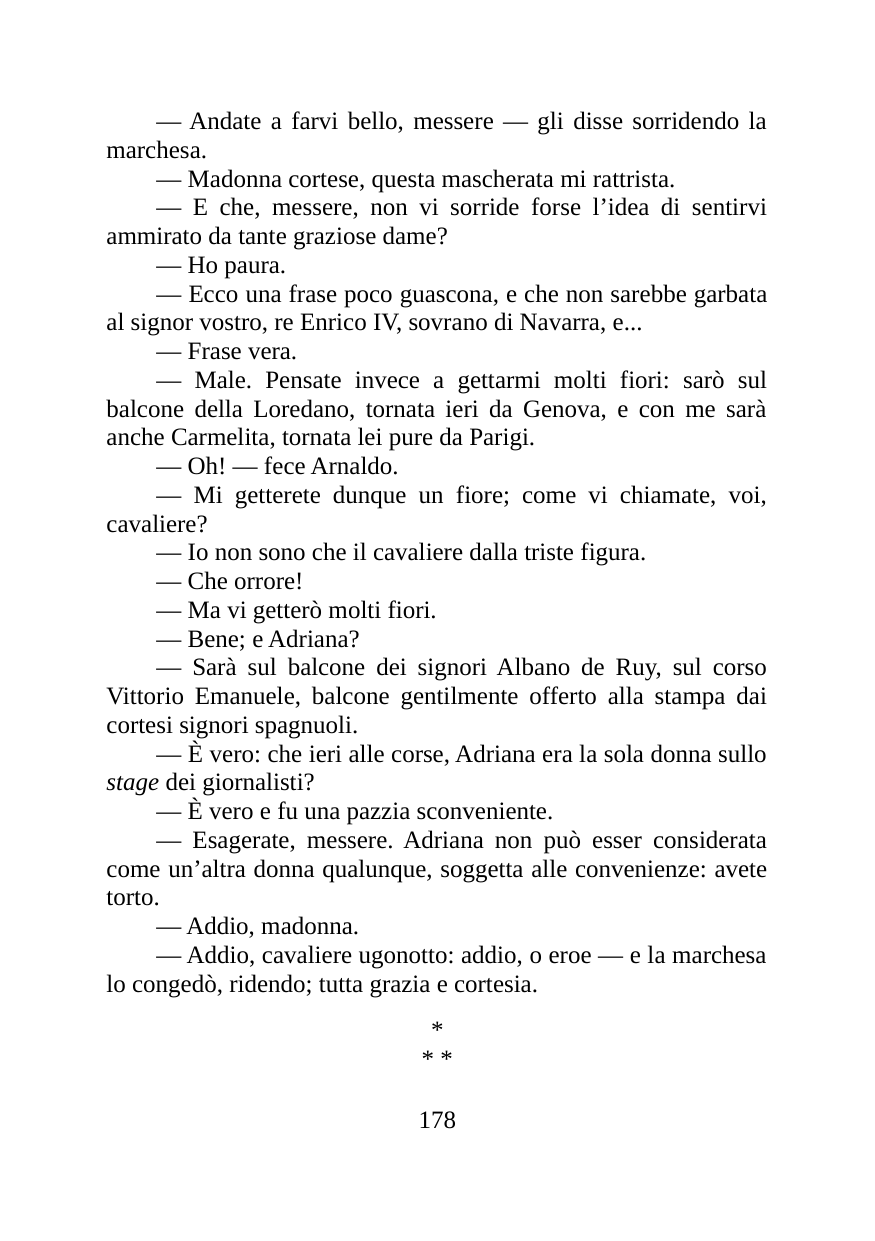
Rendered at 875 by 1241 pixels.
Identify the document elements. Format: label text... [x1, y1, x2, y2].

text * * * [106, 1015, 768, 1073]
text — Io non sono che il cavaliere dalla triste figura. [106, 537, 768, 566]
text — Ho paura. [106, 250, 768, 279]
text — Mi getterete dunque un fiore; come vi chiamate, voi, cavaliere? [106, 480, 768, 537]
text — Che orrore! [106, 566, 768, 595]
text — Addio, cavaliere ugonotto: addio, o eroe — e la marchesa lo congedò, ridendo; tutta grazia e cortesia. [106, 940, 768, 997]
text — Bene; e Adriana? [106, 624, 768, 652]
text — Male. Pensate invece a gettarmi molti fiori: sarò sul balcone della Loredano, tornata ieri da Genova, e con me sarà anche Carmelita, tornata lei pure da Parigi. [106, 365, 768, 451]
text — Frase vera. [106, 336, 768, 365]
text — Addio, madonna. [106, 911, 768, 940]
text — È vero e fu una pazzia sconveniente. [106, 796, 768, 825]
text — È vero: che ieri alle corse, Adriana era la sola donna sullo stage dei giornalisti? [106, 739, 768, 796]
text — Andate a farvi bello, messere — gli disse sorridendo la marchesa. [106, 106, 768, 164]
text — Sarà sul balcone dei signori Albano de Ruy, sul corso Vittorio Emanuele, balcone gentilmente offerto alla stampa dai cortesi signori spagnuoli. [106, 652, 768, 739]
text — Madonna cortese, questa mascherata mi rattrista. [106, 164, 768, 192]
text — Ma vi getterò molti fiori. [106, 595, 768, 624]
text — Oh! — fece Arnaldo. [106, 451, 768, 480]
text — Esagerate, messere. Adriana non può esser considerata come un’altra donna qualunque, soggetta alle convenienze: avete torto. [106, 825, 768, 911]
text — E che, messere, non vi sorride forse l’idea di sentirvi ammirato da tante graziose dame? [106, 192, 768, 250]
text — Ecco una frase poco guascona, e che non sarebbe garbata al signor vostro, re Enrico IV, sovrano di Navarra, e... [106, 279, 768, 336]
